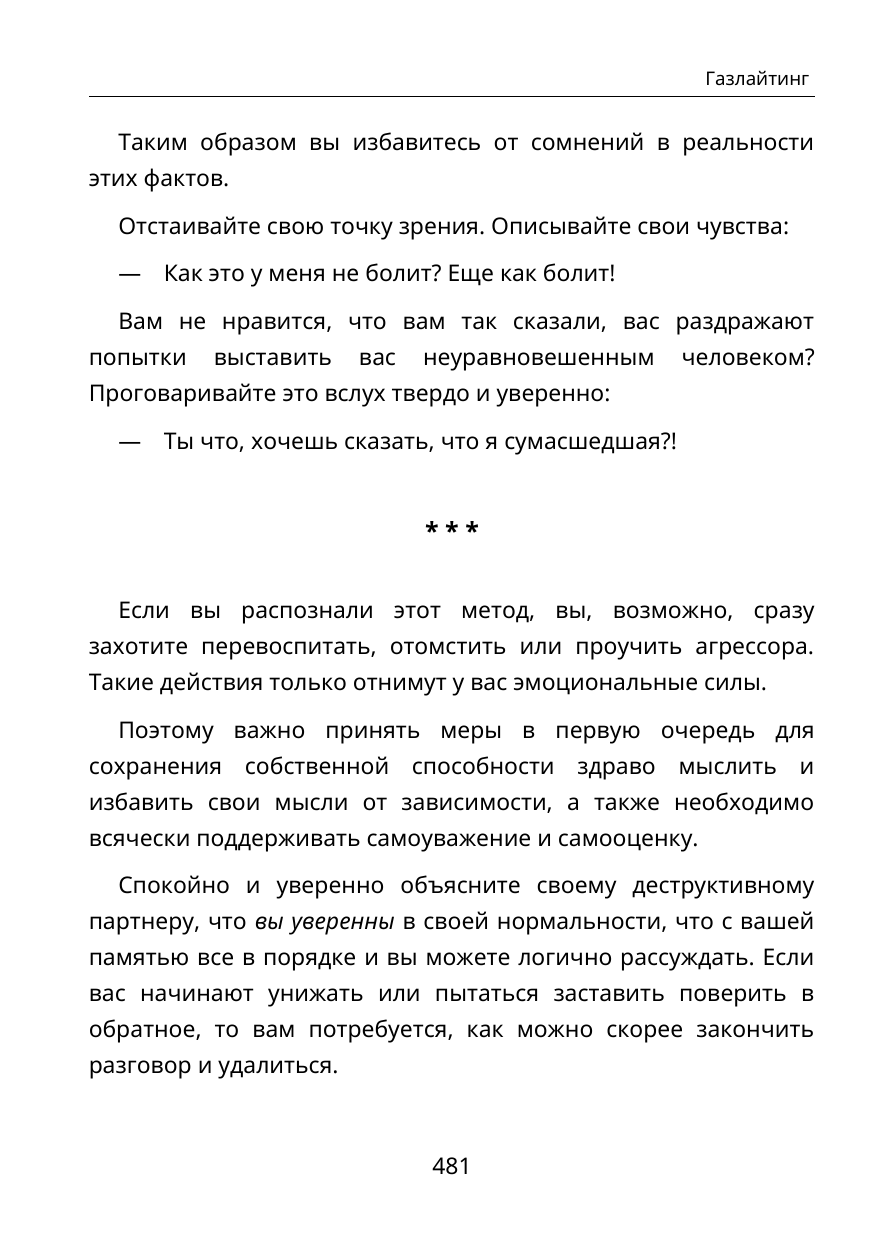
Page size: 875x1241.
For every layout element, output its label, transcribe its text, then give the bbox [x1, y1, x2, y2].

text Таким образом вы избавитесь от сомнений в реальности этих фактов. [88, 126, 815, 193]
text Спокойно и уверенно объясните своему деструктивному партнеру, что вы уверенны в своей нормальности, что с вашей памятью все в порядке и вы можете логично рассуждать. Если вас начинают унижать или пытаться заставить поверить в обратное, то вам потребуется, как можно скорее закончить разговор и удалиться. [88, 869, 815, 1080]
text Вам не нравится, что вам так сказали, вас раздражают попытки выставить вас неуравновешенным человеком? Проговаривайте это вслух твердо и уверенно: [88, 305, 815, 408]
text Отстаивайте свою точку зрения. Описывайте свои чувства: [88, 210, 815, 241]
text Если вы распознали этот метод, вы, возможно, сразу захотите перевоспитать, отомстить или проучить агрессора. Такие действия только отнимут у вас эмоциональные силы. [88, 594, 815, 697]
list Как это у меня не болит? Еще как болит! [88, 257, 815, 289]
subtitle * * * [88, 514, 815, 548]
text Поэтому важно принять меры в первую очередь для сохранения собственной способности здраво мыслить и избавить свои мысли от зависимости, а также необходимо всячески поддерживать самоуважение и самооценку. [88, 714, 815, 853]
list Ты что, хочешь сказать, что я сумасшедшая?! [88, 425, 815, 456]
